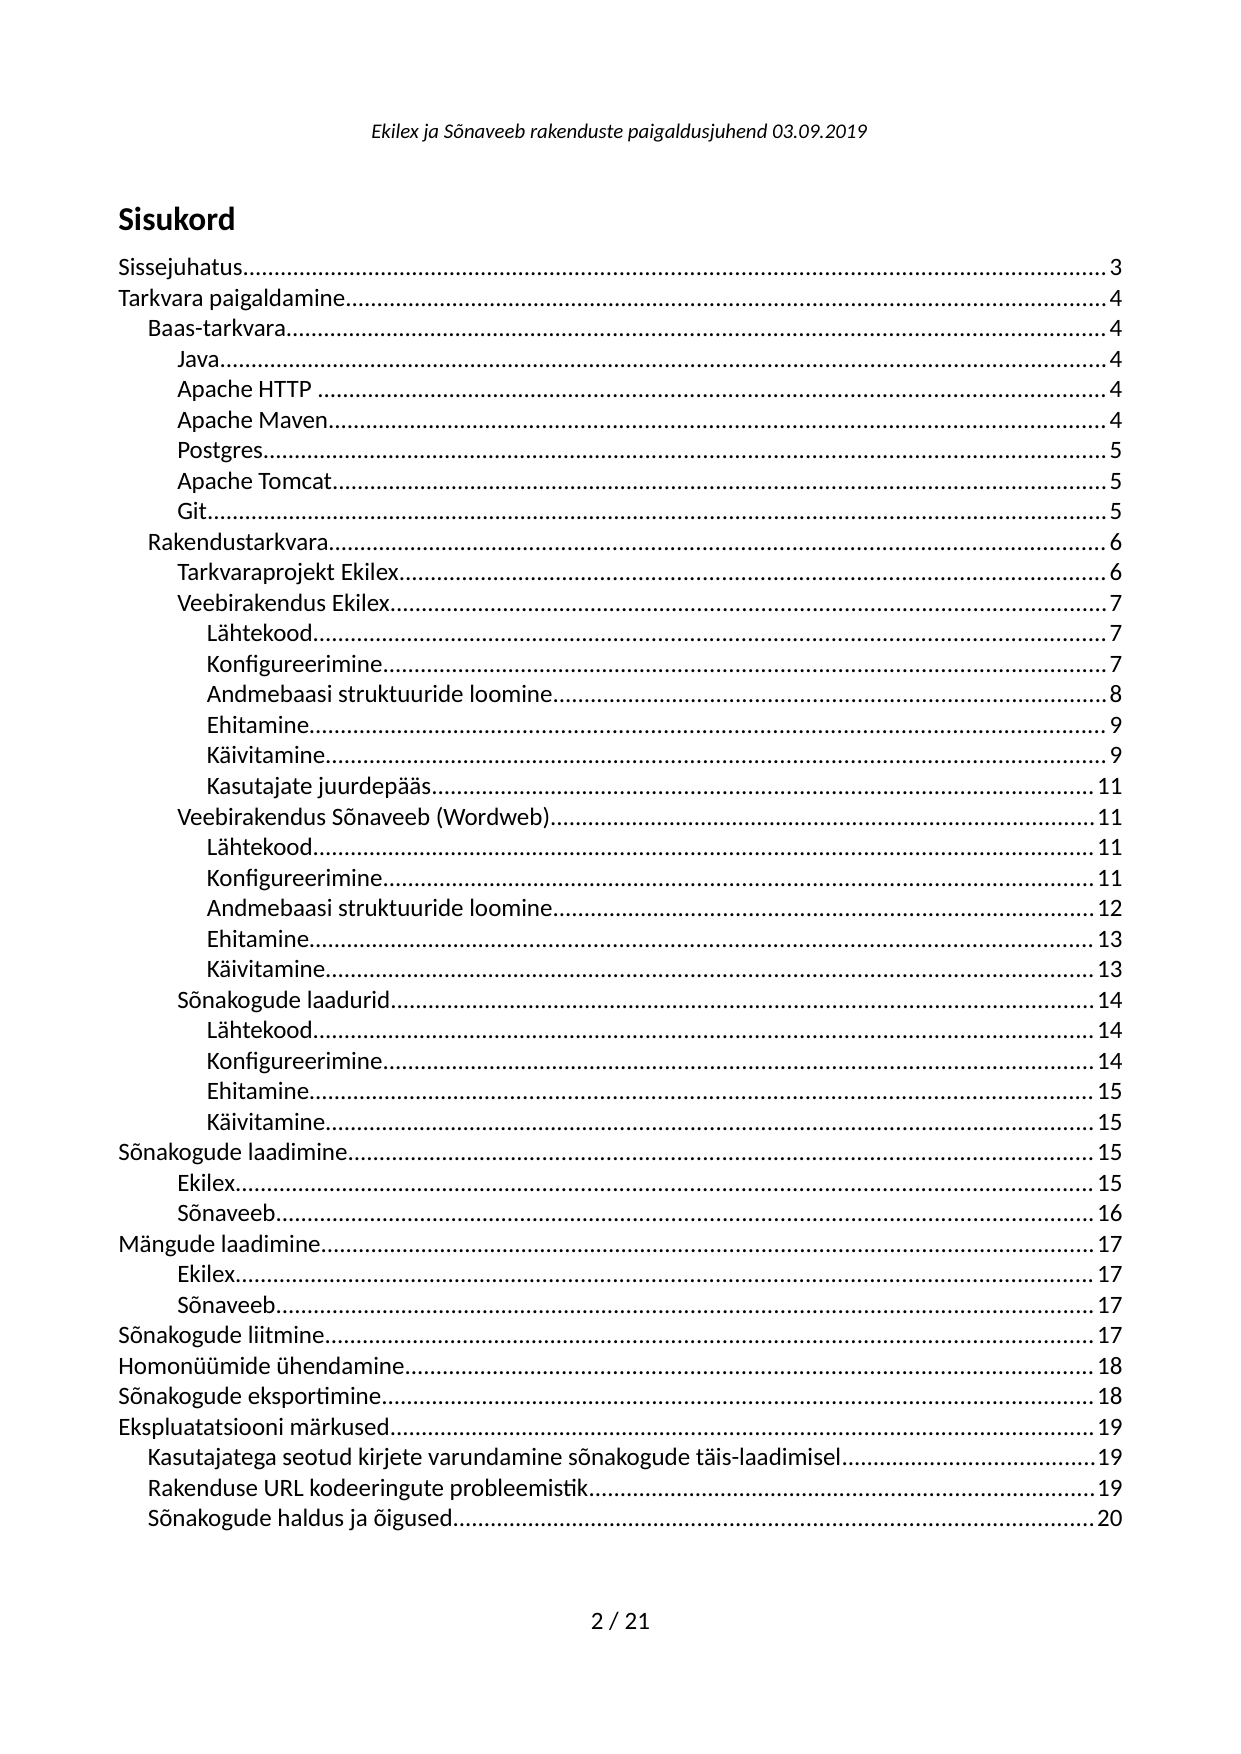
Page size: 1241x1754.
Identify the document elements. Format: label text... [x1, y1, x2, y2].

text Sõnakogude laadurid 14 [177, 984, 1122, 1014]
text Ekspluatatsiooni märkused 19 [118, 1411, 1122, 1442]
text Sissejuhatus 3 [118, 251, 1122, 282]
text Veebirakendus Ekilex 7 [177, 587, 1122, 617]
text Andmebaasi struktuuride loomine 12 [207, 892, 1122, 923]
text Rakenduse URL kodeeringute probleemistik 19 [148, 1472, 1122, 1503]
text Sõnakogude laadimine 15 [118, 1136, 1122, 1167]
text Konfigureerimine 11 [207, 862, 1122, 892]
text Andmebaasi struktuuride loomine 8 [207, 678, 1122, 709]
text Kasutajatega seotud kirjete varundamine sõnakogude täis-laadimisel 19 [148, 1442, 1122, 1472]
text Tarkvara paigaldamine 4 [118, 282, 1122, 312]
text Postgres 5 [177, 434, 1122, 465]
text Veebirakendus Sõnaveeb (Wordweb) 11 [177, 801, 1122, 831]
text Konfigureerimine 7 [207, 648, 1122, 678]
text Rakendustarkvara 6 [148, 526, 1122, 556]
text Ehitamine 9 [207, 709, 1122, 739]
text Käivitamine 9 [207, 739, 1122, 770]
text Homonüümide ühendamine 18 [118, 1350, 1122, 1381]
text Sõnakogude eksportimine 18 [118, 1381, 1122, 1411]
text Ehitamine 13 [207, 923, 1122, 953]
text Lähtekood 11 [207, 831, 1122, 862]
text Java 4 [177, 343, 1122, 373]
text Git 5 [177, 495, 1122, 526]
text Kasutajate juurdepääs 11 [207, 770, 1122, 801]
text Tarkvaraprojekt Ekilex 6 [177, 556, 1122, 587]
subtitle Sisukord [118, 198, 1122, 239]
text Lähtekood 14 [207, 1014, 1122, 1045]
text Ekilex 17 [177, 1258, 1122, 1289]
text Sõnakogude liitmine 17 [118, 1319, 1122, 1350]
text Ehitamine 15 [207, 1075, 1122, 1106]
text Konfigureerimine 14 [207, 1045, 1122, 1075]
text Ekilex 15 [177, 1167, 1122, 1197]
text Sõnaveeb 16 [177, 1197, 1122, 1228]
text Baas-tarkvara 4 [148, 312, 1122, 343]
text Mängude laadimine 17 [118, 1228, 1122, 1258]
text Apache HTTP 4 [177, 373, 1122, 404]
text Sõnakogude haldus ja õigused 20 [148, 1503, 1122, 1533]
text Apache Tomcat 5 [177, 465, 1122, 495]
text Käivitamine 15 [207, 1106, 1122, 1136]
text Apache Maven 4 [177, 404, 1122, 434]
text Lähtekood 7 [207, 617, 1122, 648]
text Sõnaveeb 17 [177, 1289, 1122, 1319]
text Käivitamine 13 [207, 953, 1122, 984]
